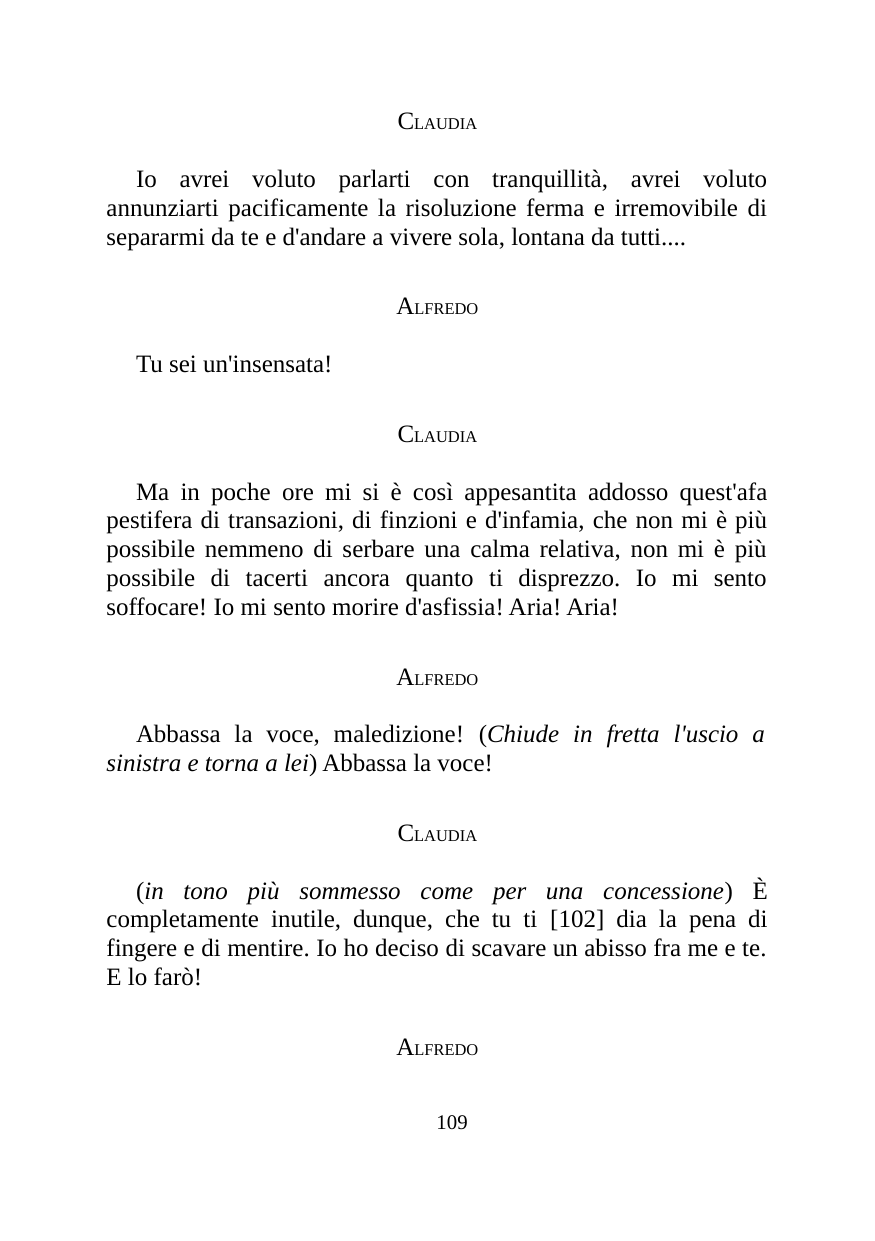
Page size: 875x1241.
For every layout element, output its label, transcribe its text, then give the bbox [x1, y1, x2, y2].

text Abbassa la voce, maledizione! (Chiude in fretta l'uscio a sinistra e torna a lei) Abbassa la voce! [106, 719, 768, 777]
text (in tono più sommesso come per una concessione) È completamente inutile, dunque, che tu ti [102] dia la pena di fingere e di mentire. Io ho deciso di scavare un abisso fra me e te. E lo farò! [106, 876, 768, 991]
text Alfredo [106, 291, 768, 320]
text Claudia [106, 106, 768, 135]
text Ma in poche ore mi si è così appesantita addosso quest'afa pestifera di transazioni, di finzioni e d'infamia, che non mi è più possibile nemmeno di serbare una calma relativa, non mi è più possibile di tacerti ancora quanto ti disprezzo. Io mi sento soffocare! Io mi sento morire d'asfissia! Aria! Aria! [106, 477, 768, 621]
text Io avrei voluto parlarti con tranquillità, avrei voluto annunziarti pacificamente la risoluzione ferma e irremovibile di separarmi da te e d'andare a vivere sola, lontana da tutti.... [106, 164, 768, 250]
text Alfredo [106, 1032, 768, 1061]
text Claudia [106, 419, 768, 448]
text Alfredo [106, 662, 768, 690]
text Tu sei un'insensata! [106, 349, 768, 378]
text Claudia [106, 818, 768, 847]
